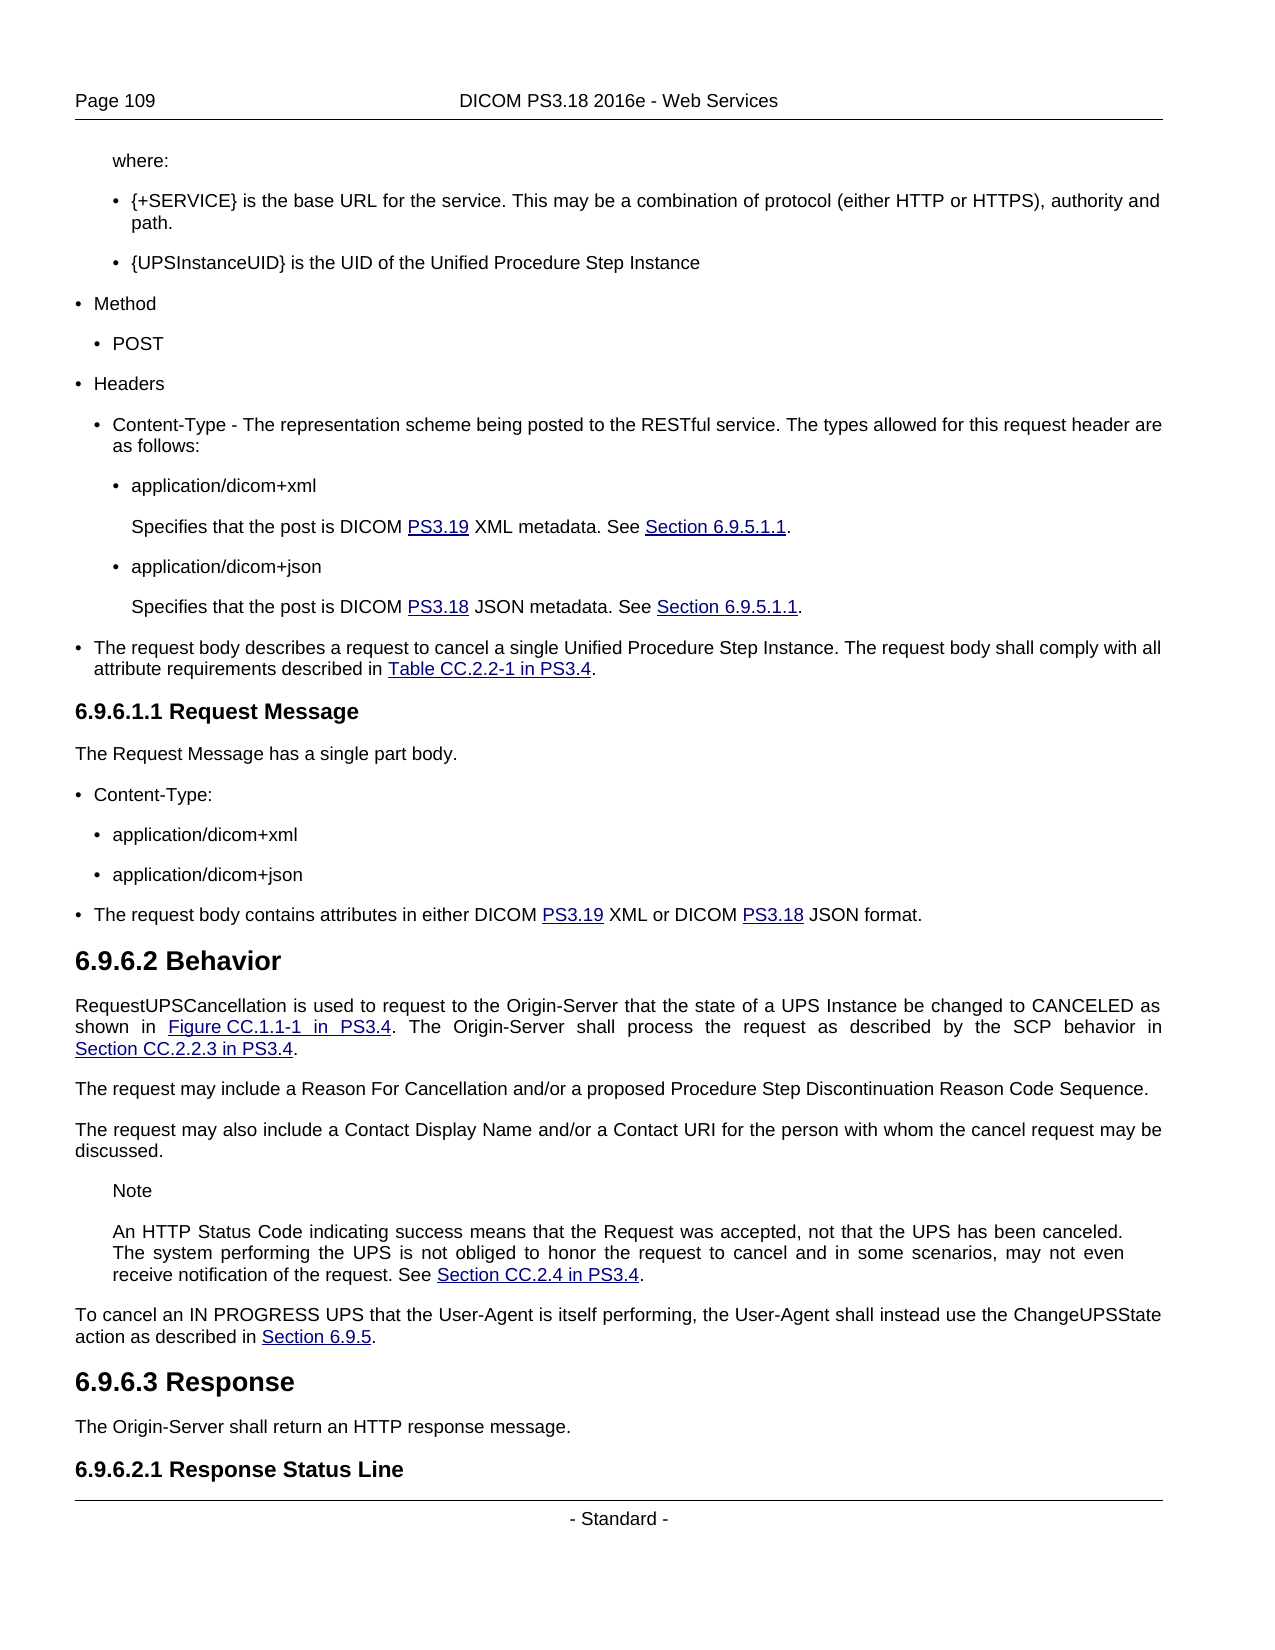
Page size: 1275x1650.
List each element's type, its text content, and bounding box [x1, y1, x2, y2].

list Method [75, 292, 1162, 314]
list Headers [75, 373, 1162, 395]
text RequestUPSCancellation is used to request to the Origin-Server that the state of a UPS Instance be changed to CANCELED as shown in Figure CC.1.1-1 in PS3.4. The Origin-Server shall process the request as described by the SCP behavior in Section CC.2.2.3 in PS3.4. [75, 994, 1162, 1059]
list The request body describes a request to cancel a single Unified Procedure Step Instance. The request body shall comply with all attribute requirements described in Table CC.2.2-1 in PS3.4. [75, 637, 1162, 680]
list Content-Type: [75, 783, 1162, 805]
list application/dicom+xml [112, 475, 1162, 497]
list application/dicom+xml [94, 824, 1162, 845]
text An HTTP Status Code indicating success means that the Request was accepted, not that the UPS has been canceled. The system performing the UPS is not obliged to honor the request to cancel and in some scenarios, may not even receive notification of the request. See Section CC.2.4 in PS3.4. [112, 1221, 1125, 1285]
text Note [112, 1180, 1125, 1202]
list Specifies that the post is DICOM PS3.19 XML metadata. See Section 6.9.5.1.1. [112, 516, 1162, 537]
list Specifies that the post is DICOM PS3.18 JSON metadata. See Section 6.9.5.1.1. [112, 596, 1162, 618]
list where: [94, 150, 1162, 172]
list POST [94, 333, 1162, 354]
text 6.9.6.1.1 Request Message [75, 698, 1162, 724]
text 6.9.6.2 Behavior [75, 944, 1162, 976]
list {UPSInstanceUID} is the UID of the Unified Procedure Step Instance [112, 252, 1162, 274]
text The request may include a Reason For Cancellation and/or a proposed Procedure Step Discontinuation Reason Code Sequence. [75, 1078, 1162, 1099]
list Content-Type - The representation scheme being posted to the RESTful service. The types allowed for this request header are as follows: [94, 413, 1162, 457]
text 6.9.6.2.1 Response Status Line [75, 1456, 1162, 1482]
text The request may also include a Contact Display Name and/or a Contact URI for the person with whom the cancel request may be discussed. [75, 1118, 1162, 1161]
text The Request Message has a single part body. [75, 743, 1162, 764]
list application/dicom+json [112, 556, 1162, 577]
list {+SERVICE} is the base URL for the service. This may be a combination of protocol (either HTTP or HTTPS), authority and path. [112, 190, 1162, 233]
list application/dicom+json [94, 864, 1162, 886]
text To cancel an IN PROGRESS UPS that the User-Agent is itself performing, the User-Agent shall instead use the ChangeUPSState action as described in Section 6.9.5. [75, 1304, 1162, 1347]
text The Origin-Server shall return an HTTP response message. [75, 1416, 1162, 1437]
text 6.9.6.3 Response [75, 1366, 1162, 1397]
list The request body contains attributes in either DICOM PS3.19 XML or DICOM PS3.18 JSON format. [75, 904, 1162, 926]
